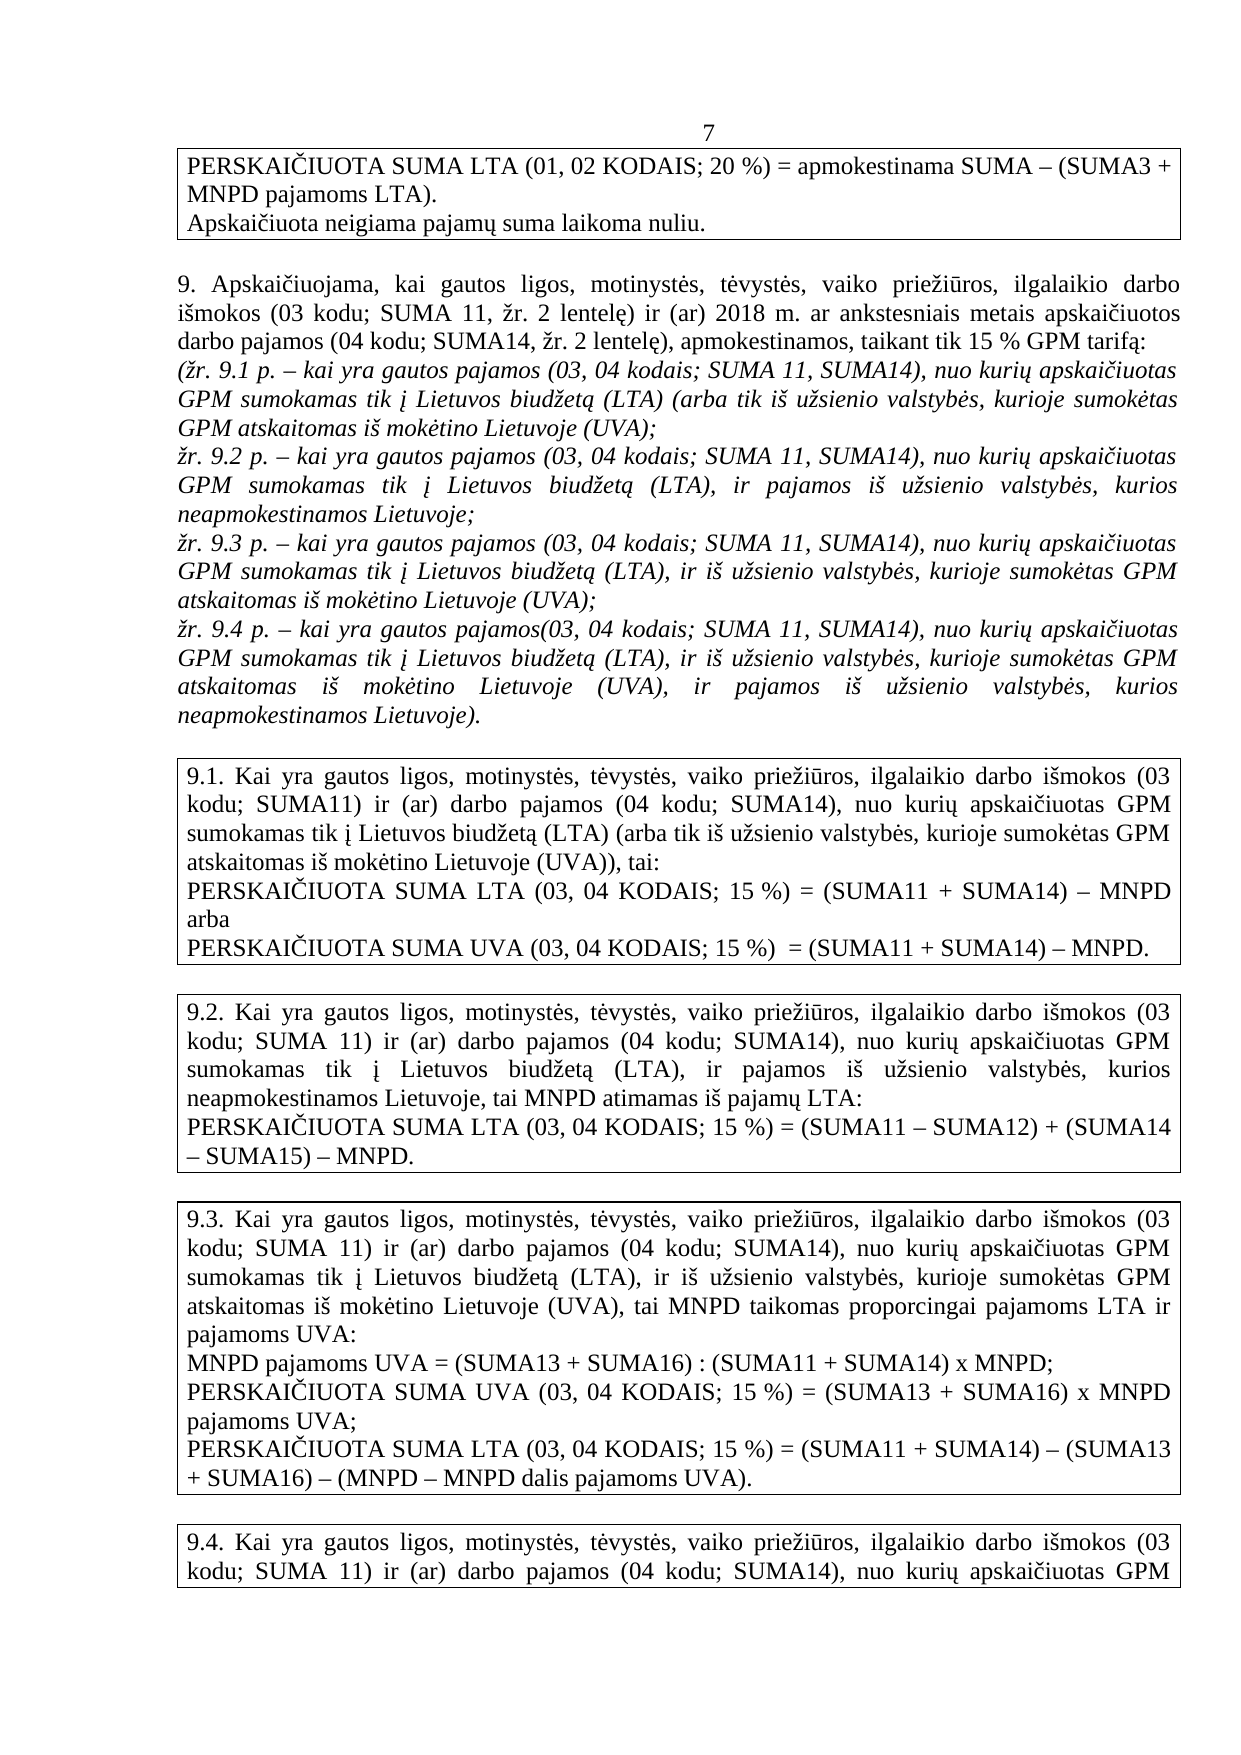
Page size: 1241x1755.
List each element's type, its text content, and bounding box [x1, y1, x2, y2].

text PERSKAIČIUOTA SUMA UVA (03, 04 KODAIS; 15 %) = (SUMA11 + SUMA14) – MNPD. [178, 930, 1180, 964]
text 9. Apskaičiuojama, kai gautos ligos, motinystės, tėvystės, vaiko priežiūros, ilgalaikio darbo išmokos (03 kodu; SUMA 11, žr. 2 lentelę) ir (ar) 2018 m. ar ankstesniais metais apskaičiuotos darbo pajamos (04 kodu; SUMA14, žr. 2 lentelę), apmokestinamos, taikant tik 15 % GPM tarifą: [177, 269, 1181, 355]
text 9.4. Kai yra gautos ligos, motinystės, tėvystės, vaiko priežiūros, ilgalaikio darbo išmokos (03 kodu; SUMA 11) ir (ar) darbo pajamos (04 kodu; SUMA14), nuo kurių apskaičiuotas GPM [178, 1525, 1180, 1587]
text žr. 9.2 p. – kai yra gautos pajamos (03, 04 kodais; SUMA 11, SUMA14), nuo kurių apskaičiuotas GPM sumokamas tik į Lietuvos biudžetą (LTA), ir pajamos iš užsienio valstybės, kurios neapmokestinamos Lietuvoje; [177, 441, 1181, 528]
text PERSKAIČIUOTA SUMA LTA (03, 04 KODAIS; 15 %) = (SUMA11 + SUMA14) – (SUMA13 + SUMA16) – (MNPD – MNPD dalis pajamoms UVA). [178, 1431, 1180, 1494]
text Apskaičiuota neigiama pajamų suma laikoma nuliu. [178, 205, 1180, 239]
text 9.1. Kai yra gautos ligos, motinystės, tėvystės, vaiko priežiūros, ilgalaikio darbo išmokos (03 kodu; SUMA11) ir (ar) darbo pajamos (04 kodu; SUMA14), nuo kurių apskaičiuotas GPM sumokamas tik į Lietuvos biudžetą (LTA) (arba tik iš užsienio valstybės, kurioje sumokėtas GPM atskaitomas iš mokėtino Lietuvoje (UVA)), tai: [178, 759, 1180, 873]
text PERSKAIČIUOTA SUMA LTA (03, 04 KODAIS; 15 %) = (SUMA11 + SUMA14) – MNPD arba [178, 873, 1180, 930]
text PERSKAIČIUOTA SUMA LTA (03, 04 KODAIS; 15 %) = (SUMA11 – SUMA12) + (SUMA14 – SUMA15) – MNPD. [178, 1109, 1180, 1172]
text žr. 9.3 p. – kai yra gautos pajamos (03, 04 kodais; SUMA 11, SUMA14), nuo kurių apskaičiuotas GPM sumokamas tik į Lietuvos biudžetą (LTA), ir iš užsienio valstybės, kurioje sumokėtas GPM atskaitomas iš mokėtino Lietuvoje (UVA); [177, 528, 1181, 614]
text PERSKAIČIUOTA SUMA UVA (03, 04 KODAIS; 15 %) = (SUMA13 + SUMA16) x MNPD pajamoms UVA; [178, 1374, 1180, 1431]
text PERSKAIČIUOTA SUMA LTA (01, 02 KODAIS; 20 %) = apmokestinama SUMA – (SUMA3 + MNPD pajamoms LTA). [178, 149, 1180, 205]
text (žr. 9.1 p. – kai yra gautos pajamos (03, 04 kodais; SUMA 11, SUMA14), nuo kurių apskaičiuotas GPM sumokamas tik į Lietuvos biudžetą (LTA) (arba tik iš užsienio valstybės, kurioje sumokėtas GPM atskaitomas iš mokėtino Lietuvoje (UVA); [177, 355, 1181, 441]
text 9.3. Kai yra gautos ligos, motinystės, tėvystės, vaiko priežiūros, ilgalaikio darbo išmokos (03 kodu; SUMA 11) ir (ar) darbo pajamos (04 kodu; SUMA14), nuo kurių apskaičiuotas GPM sumokamas tik į Lietuvos biudžetą (LTA), ir iš užsienio valstybės, kurioje sumokėtas GPM atskaitomas iš mokėtino Lietuvoje (UVA), tai MNPD taikomas proporcingai pajamoms LTA ir pajamoms UVA: [178, 1203, 1180, 1345]
text žr. 9.4 p. – kai yra gautos pajamos(03, 04 kodais; SUMA 11, SUMA14), nuo kurių apskaičiuotas GPM sumokamas tik į Lietuvos biudžetą (LTA), ir iš užsienio valstybės, kurioje sumokėtas GPM atskaitomas iš mokėtino Lietuvoje (UVA), ir pajamos iš užsienio valstybės, kurios neapmokestinamos Lietuvoje). [177, 614, 1181, 729]
text 9.2. Kai yra gautos ligos, motinystės, tėvystės, vaiko priežiūros, ilgalaikio darbo išmokos (03 kodu; SUMA 11) ir (ar) darbo pajamos (04 kodu; SUMA14), nuo kurių apskaičiuotas GPM sumokamas tik į Lietuvos biudžetą (LTA), ir pajamos iš užsienio valstybės, kurios neapmokestinamos Lietuvoje, tai MNPD atimamas iš pajamų LTA: [178, 995, 1180, 1109]
text MNPD pajamoms UVA = (SUMA13 + SUMA16) : (SUMA11 + SUMA14) x MNPD; [178, 1345, 1180, 1374]
